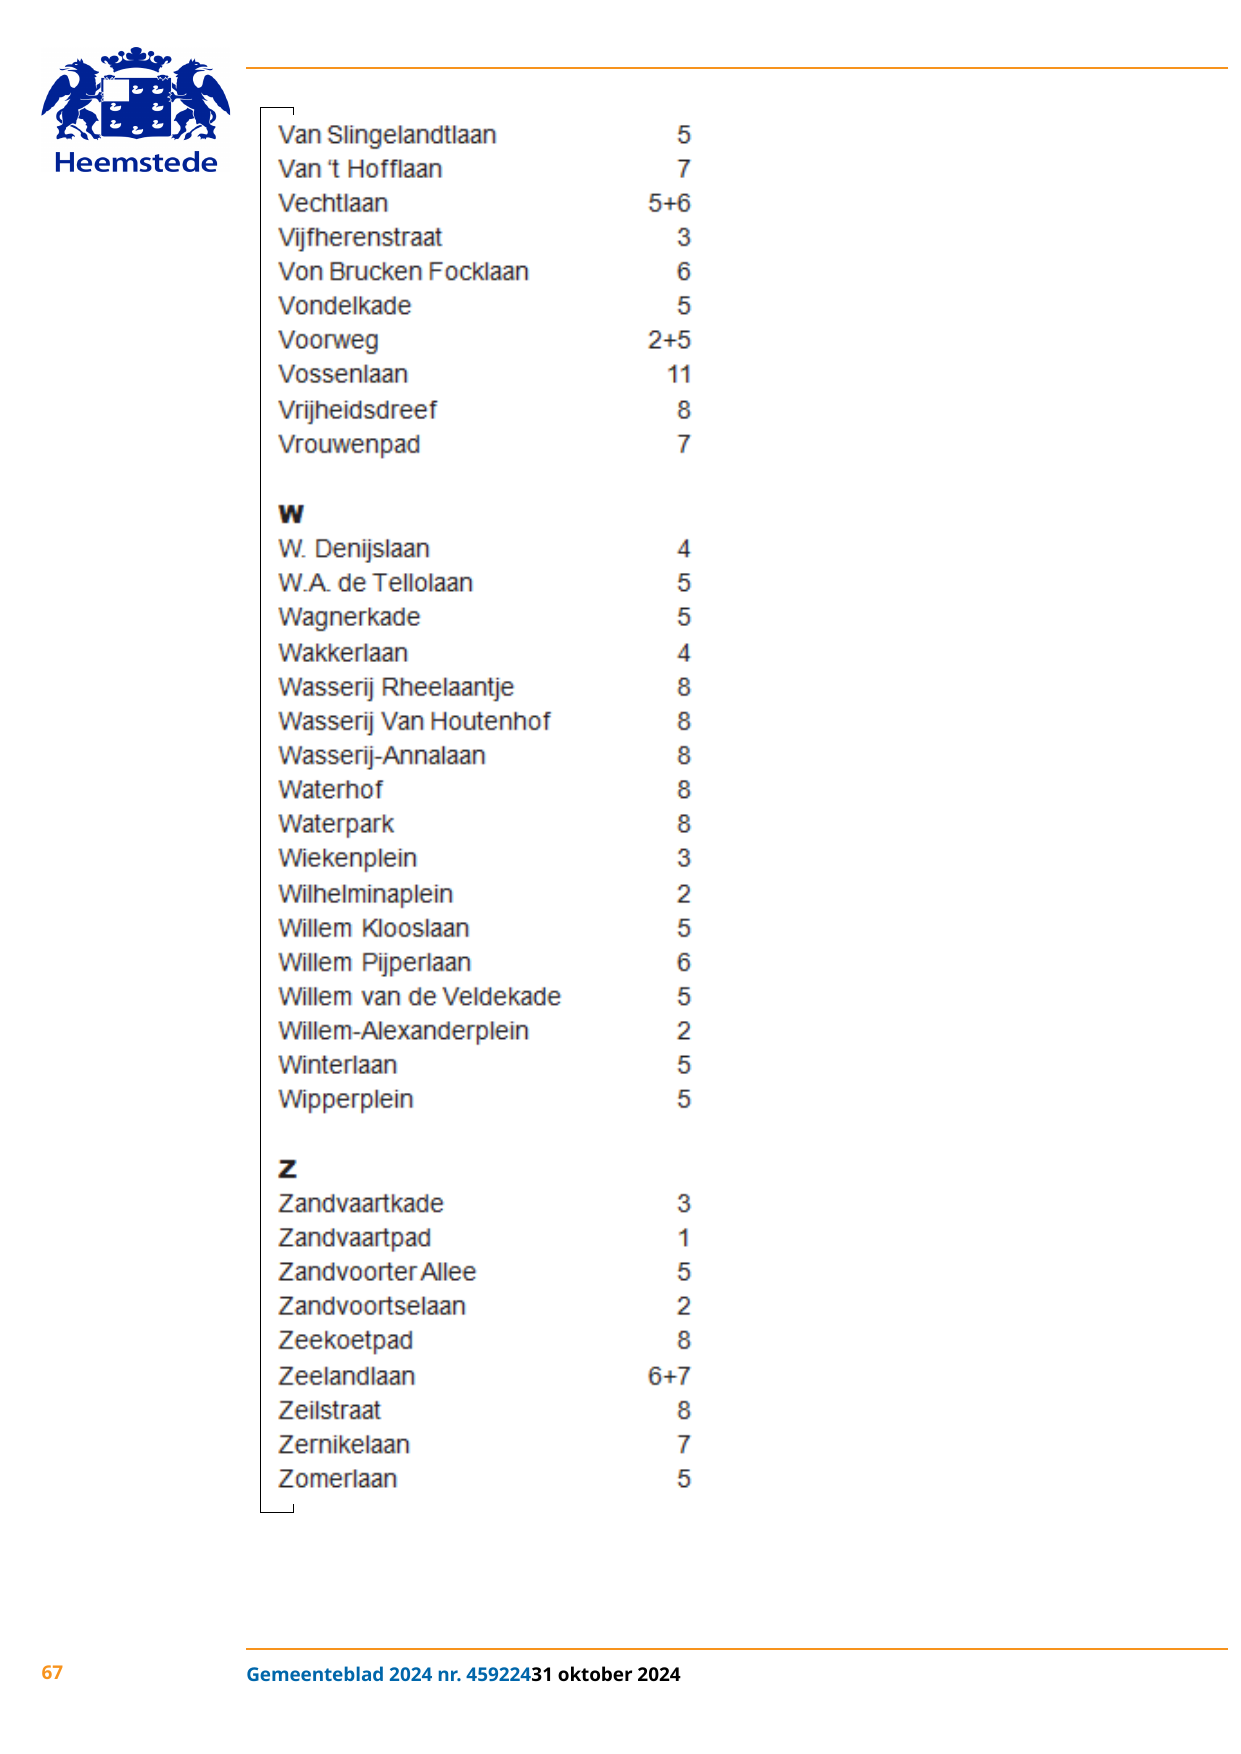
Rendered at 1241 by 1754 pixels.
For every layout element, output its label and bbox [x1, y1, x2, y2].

picture [268, 115, 728, 1504]
picture [41, 47, 231, 172]
